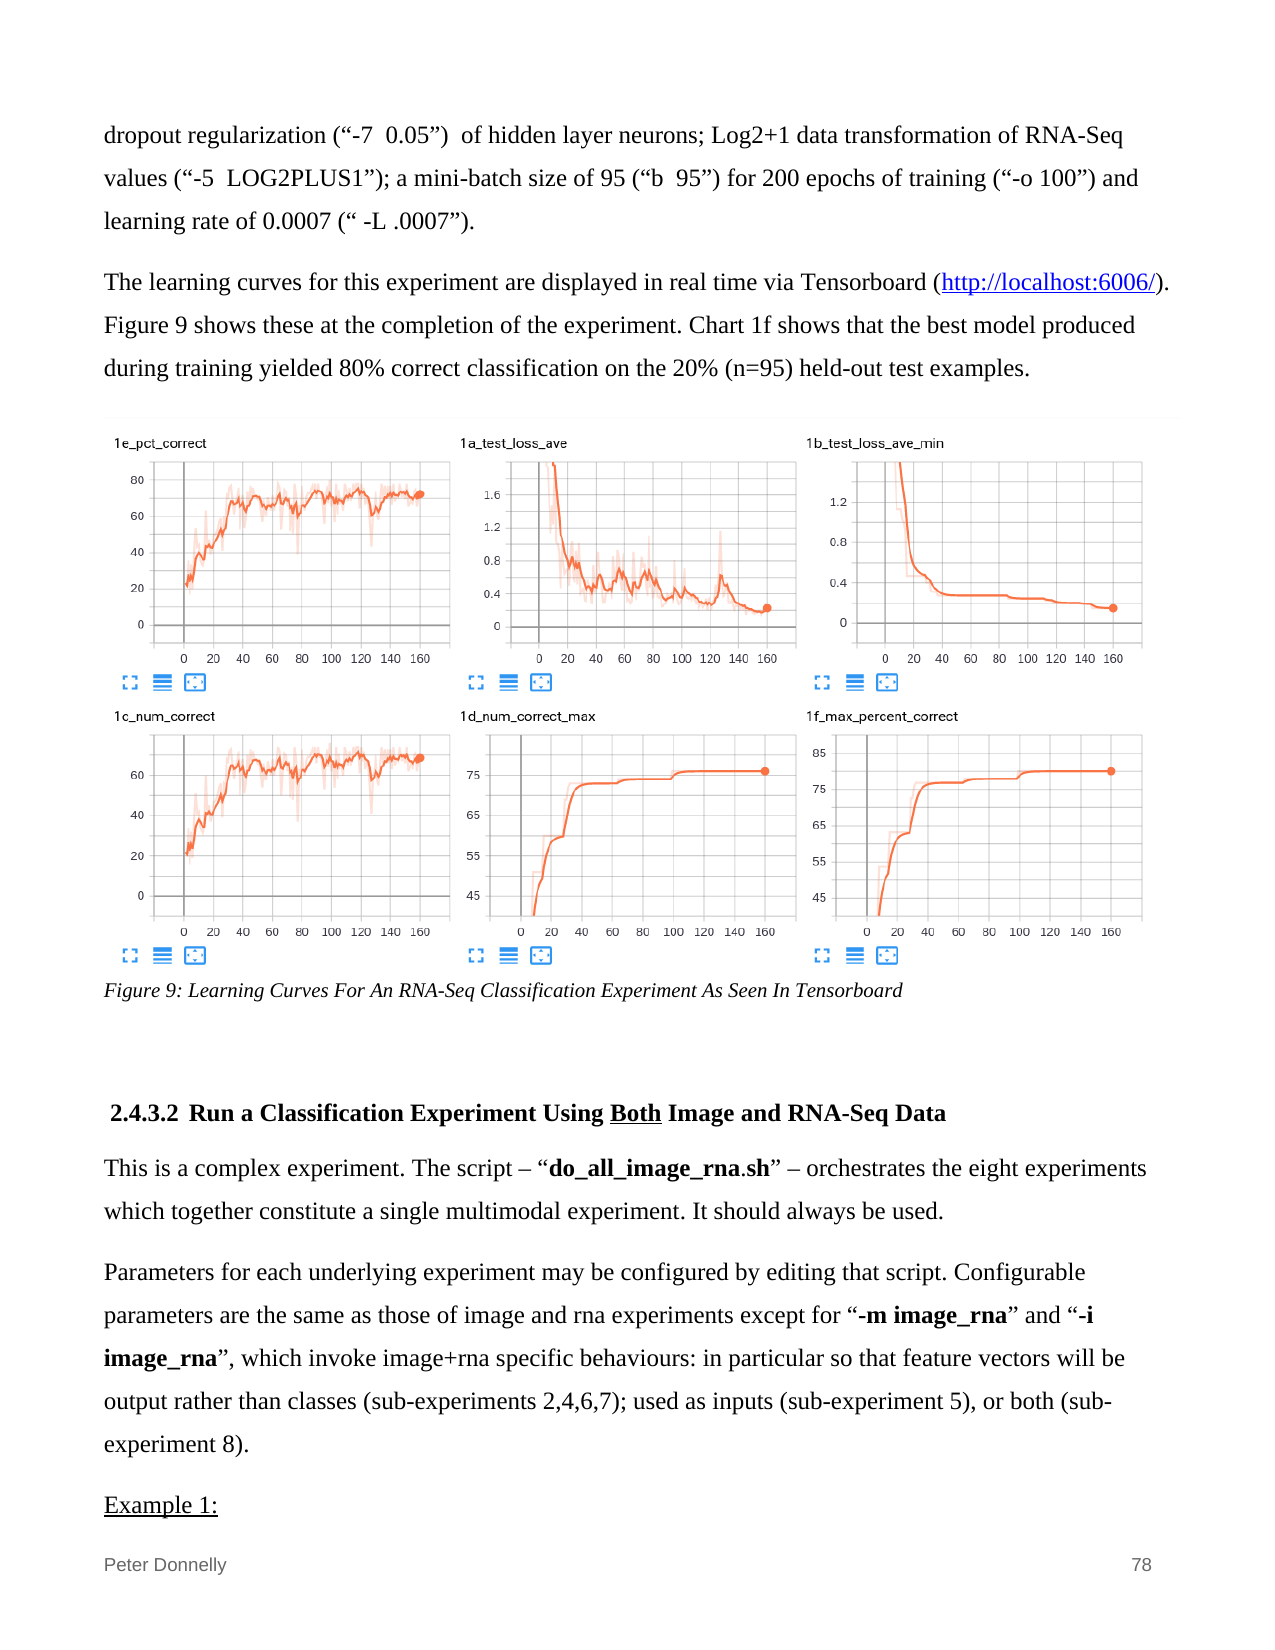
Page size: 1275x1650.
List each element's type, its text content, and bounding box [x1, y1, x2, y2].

text The learning curves for this experiment are displayed in real time via Tensorboard (http://localhost:6006/). Figure 9 shows these at the completion of the experiment. Chart 1f shows that the best model produced during training yielded 80% correct classification on the 20% (n=95) held-out test examples. [103, 267, 1181, 382]
text Parameters for each underlying experiment may be configured by editing that script. Configurable parameters are the same as those of image and rna experiments except for “-m image_rna” and “-i image_rna”, which invoke image+rna specific behaviours: in particular so that feature vectors will be output rather than classes (sub-experiments 2,4,6,7); used as inputs (sub-experiment 5), or both (sub-experiment 8). [103, 1257, 1181, 1458]
text This is a complex experiment. The script – “do_all_image_rna.sh” – orchestrates the eight experiments which together constitute a single multimodal experiment. It should always be used. [103, 1153, 1181, 1225]
text dropout regularization (“-7 0.05”) of hidden layer neurons; Log2+1 data transformation of RNA-Seq values (“-5 LOG2PLUS1”); a mini-batch size of 95 (“b 95”) for 200 epochs of training (“-o 100”) and learning rate of 0.0007 (“ -L .0007”). [103, 120, 1181, 235]
text Example 1: [103, 1490, 1181, 1519]
text Figure 9: Learning Curves For An RNA-Seq Classification Experiment As Seen In Tensorboard [103, 978, 1181, 1002]
picture [103, 417, 1182, 978]
subtitle Run a Classification Experiment Using Both Image and RNA-Seq Data [103, 1098, 1181, 1126]
